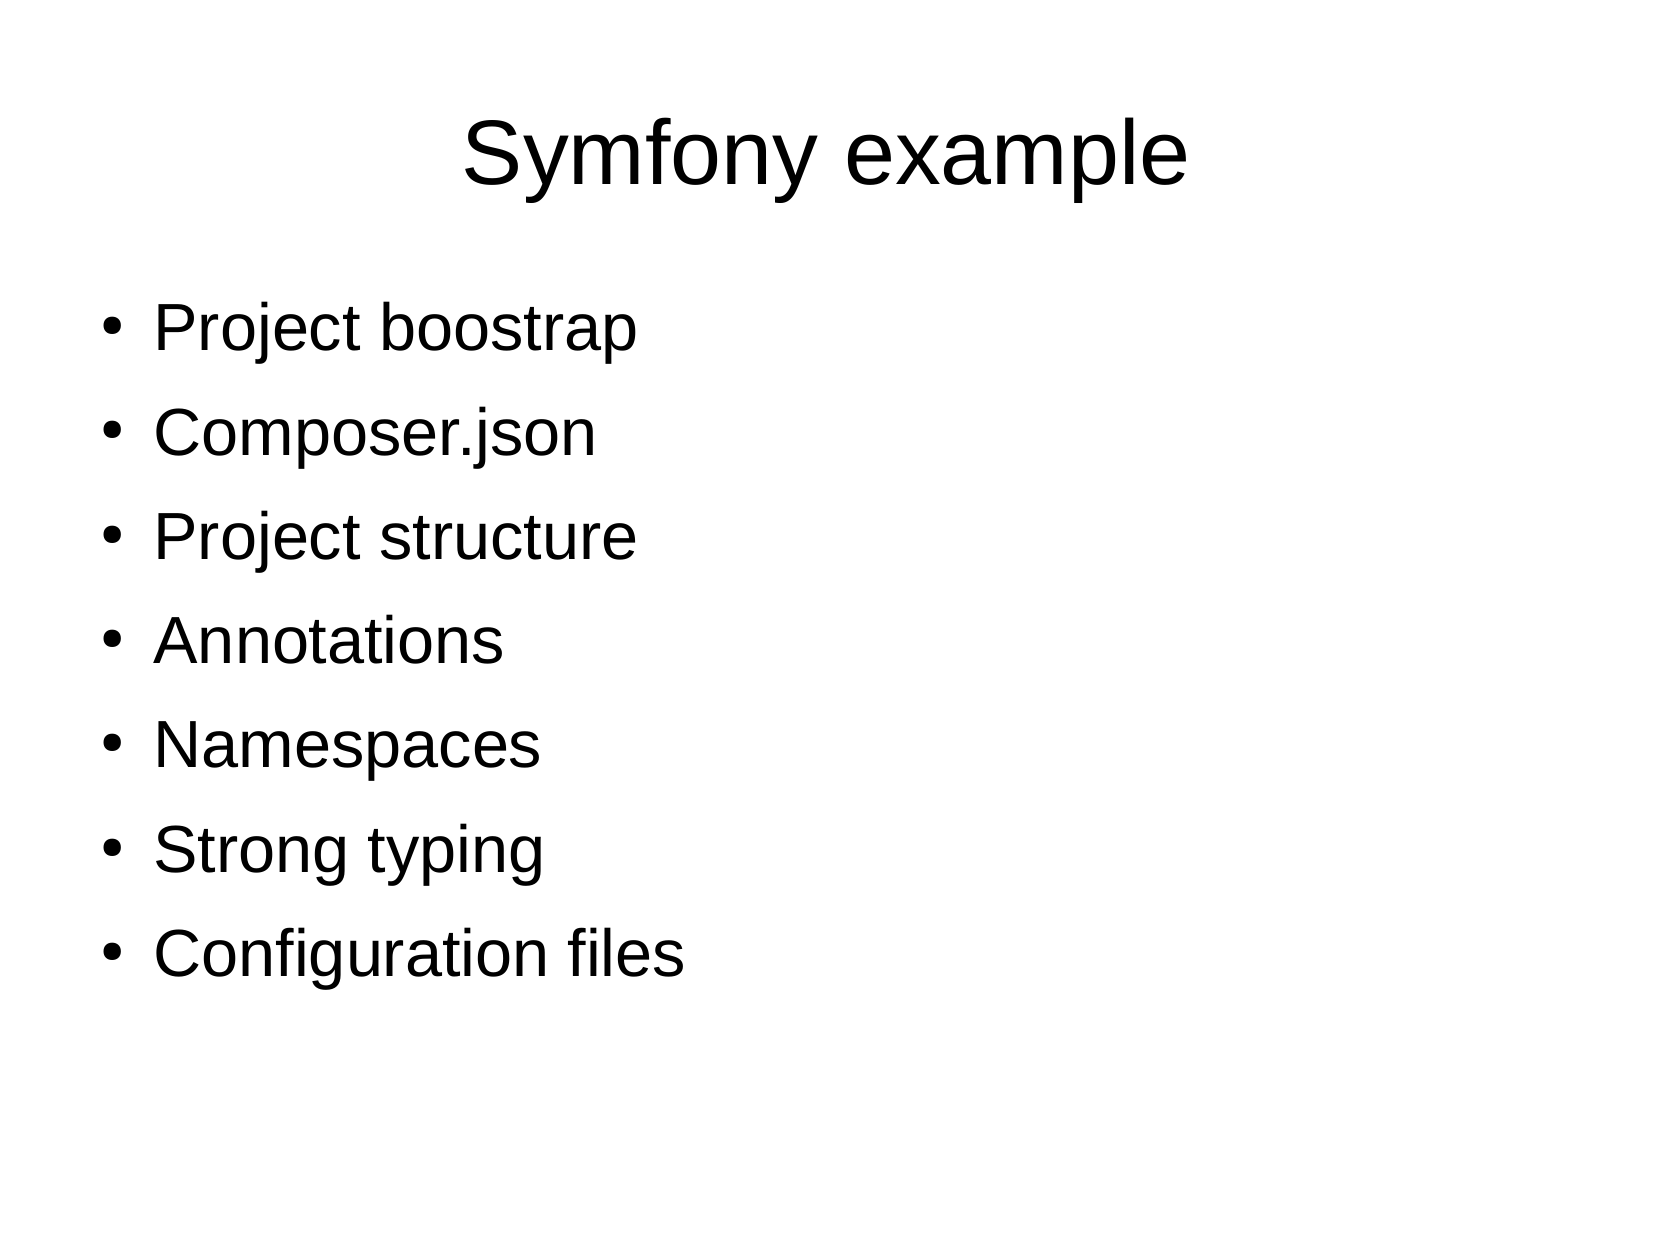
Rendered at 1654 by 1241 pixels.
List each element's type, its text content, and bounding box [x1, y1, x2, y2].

title Symfony example [82, 49, 1571, 257]
list Project boostrap Composer.json Project structure Annotations Namespaces Strong typing Configuration files [82, 290, 1571, 1010]
